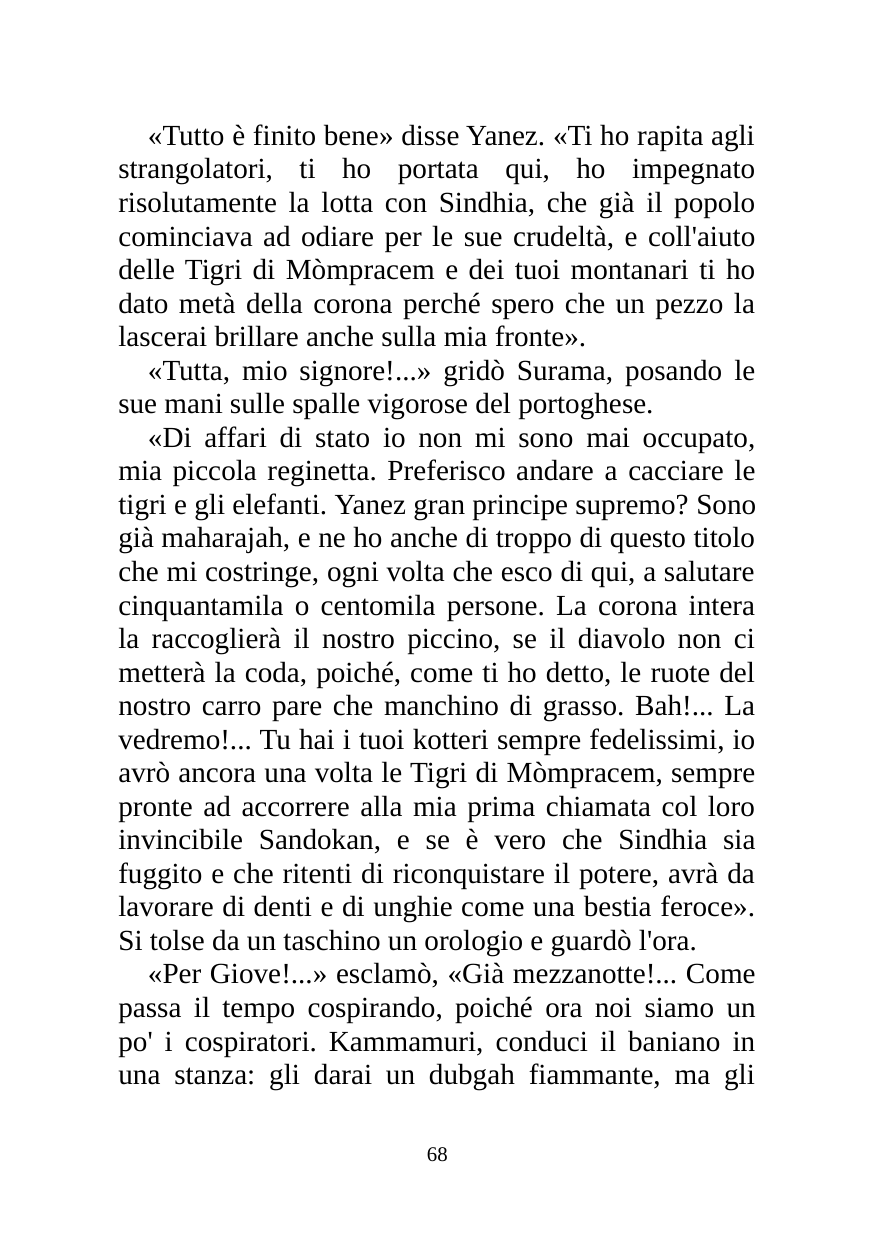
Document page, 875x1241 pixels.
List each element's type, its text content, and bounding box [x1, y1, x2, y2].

text «Tutta, mio signore!...» gridò Surama, posando le sue mani sulle spalle vigorose del portoghese. [118, 353, 756, 420]
text «Tutto è finito bene» disse Yanez. «Ti ho rapita agli strangolatori, ti ho portata qui, ho impegnato risolutamente la lotta con Sindhia, che già il popolo cominciava ad odiare per le sue crudeltà, e coll'aiuto delle Tigri di Mòmpracem e dei tuoi montanari ti ho dato metà della corona perché spero che un pezzo la lascerai brillare anche sulla mia fronte». [118, 118, 756, 353]
text «Per Giove!...» esclamò, «Già mezzanotte!... Come passa il tempo cospirando, poiché ora noi siamo un po' i cospiratori. Kammamuri, conduci il baniano in una stanza: gli darai un dubgah fiammante, ma gli [118, 957, 756, 1091]
text «Di affari di stato io non mi sono mai occupato, mia piccola reginetta. Preferisco andare a cacciare le tigri e gli elefanti. Yanez gran principe supremo? Sono già maharajah, e ne ho anche di troppo di questo titolo che mi costringe, ogni volta che esco di qui, a salutare cinquantamila o centomila persone. La corona intera la raccoglierà il nostro piccino, se il diavolo non ci metterà la coda, poiché, come ti ho detto, le ruote del nostro carro pare che manchino di grasso. Bah!... La vedremo!... Tu hai i tuoi kotteri sempre fedelissimi, io avrò ancora una volta le Tigri di Mòmpracem, sempre pronte ad accorrere alla mia prima chiamata col loro invincibile Sandokan, e se è vero che Sindhia sia fuggito e che ritenti di riconquistare il potere, avrà da lavorare di denti e di unghie come una bestia feroce». Si tolse da un taschino un orologio e guardò l'ora. [118, 420, 756, 957]
